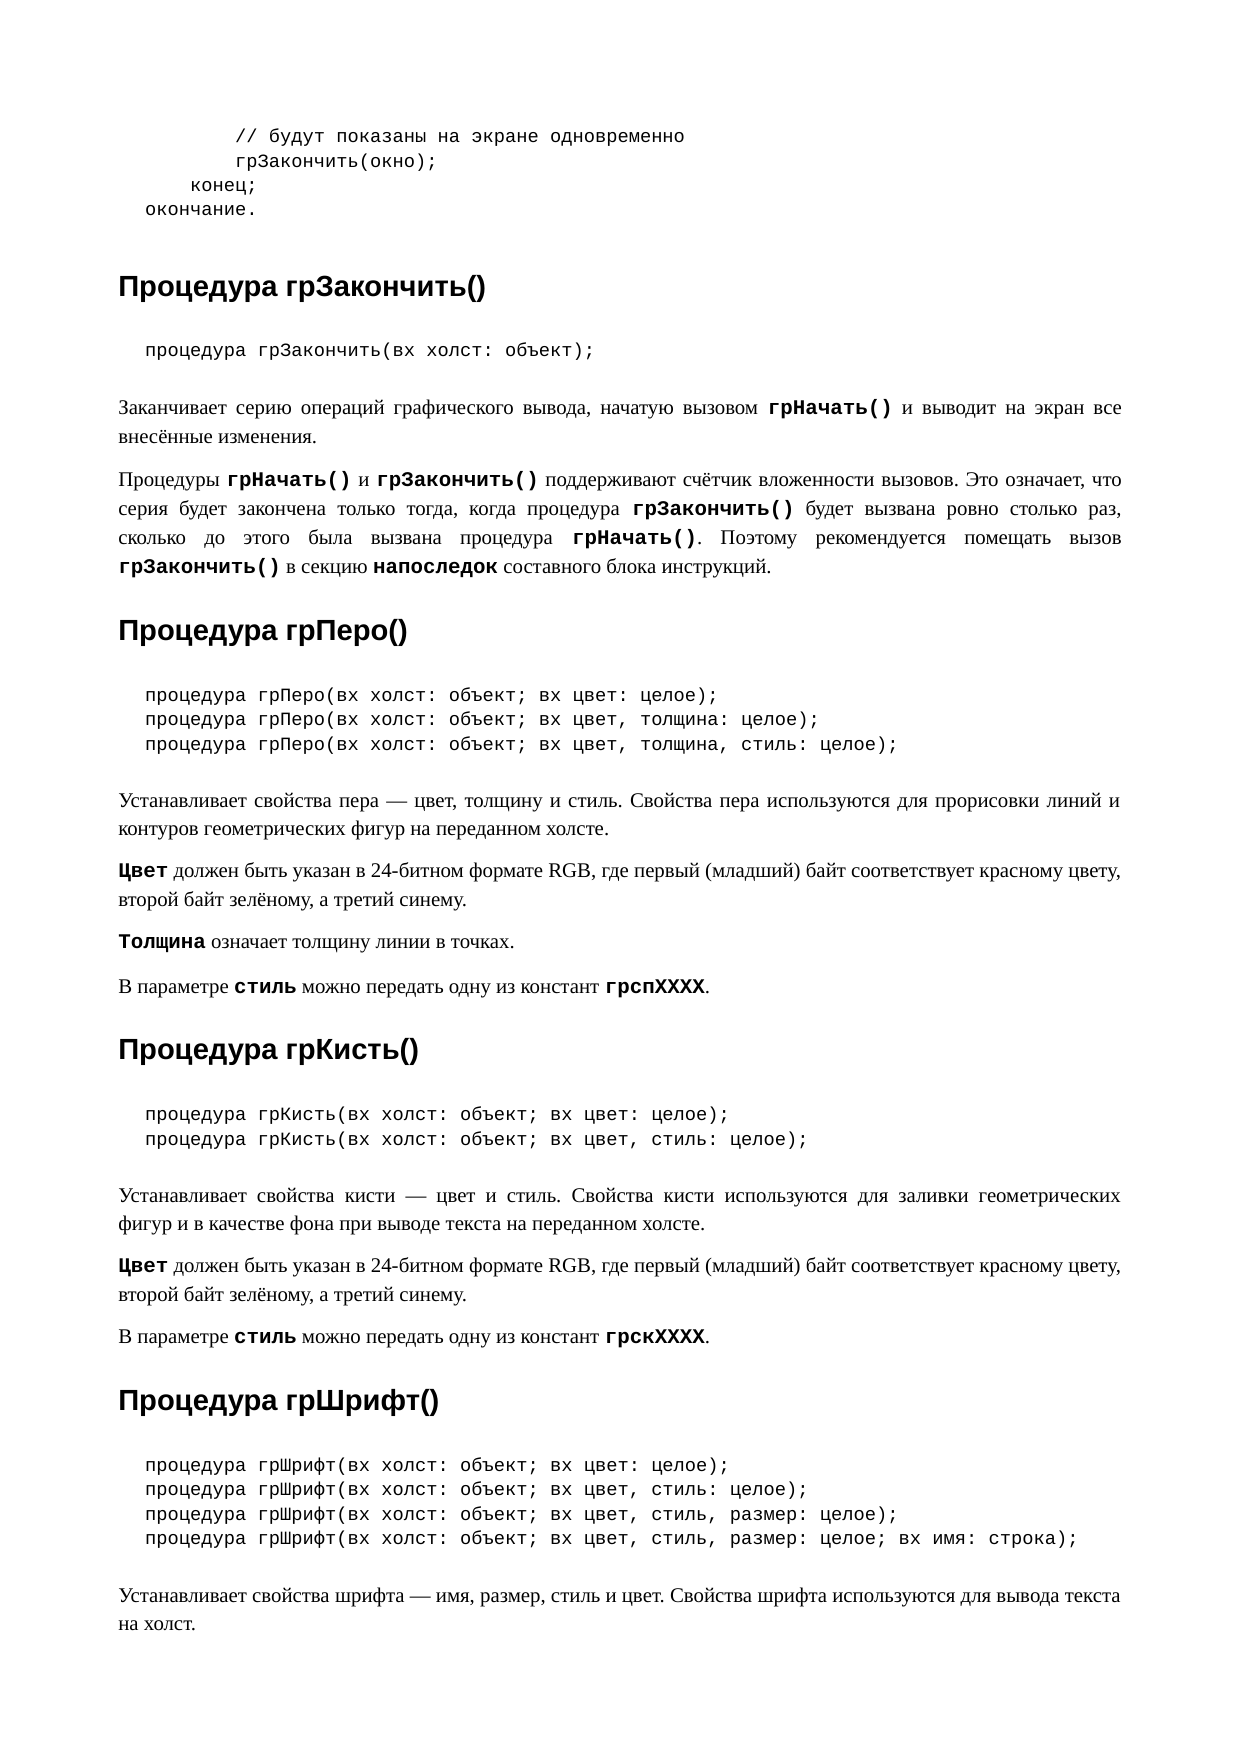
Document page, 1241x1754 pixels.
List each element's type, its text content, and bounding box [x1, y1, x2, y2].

text В параметре стиль можно передать одну из констант грспХХХХ. [118, 974, 1122, 999]
text Толщина означает толщину линии в точках. [118, 929, 1122, 955]
subtitle Процедура грКисть() [118, 1032, 1122, 1066]
text Устанавливает свойства шрифта — имя, размер, стиль и цвет. Свойства шрифта используются для вывода текста на холст. [118, 1583, 1122, 1634]
text процедура грШрифт(вх холст: объект; вх цвет, стиль, размер: целое); [136, 1496, 1104, 1520]
subtitle Процедура грПеро() [118, 613, 1122, 647]
text Устанавливает свойства пера — цвет, толщину и стиль. Свойства пера используются для прорисовки линий и контуров геометрических фигур на переданном холсте. [118, 788, 1122, 840]
text процедура грШрифт(вх холст: объект; вх цвет: целое); [136, 1447, 1104, 1471]
text Заканчивает серию операций графического вывода, начатую вызовом грНачать() и выводит на экран все внесённые изменения. [118, 395, 1122, 448]
text процедура грШрифт(вх холст: объект; вх цвет, стиль, размер: целое; вх имя: строка); [136, 1520, 1104, 1559]
text Устанавливает свойства кисти — цвет и стиль. Свойства кисти используются для заливки геометрических фигур и в качестве фона при выводе текста на переданном холсте. [118, 1183, 1122, 1235]
subtitle Процедура грШрифт() [118, 1383, 1122, 1417]
text Процедуры грНачать() и грЗакончить() поддерживают счётчик вложенности вызовов. Это означает, что серия будет закончена только тогда, когда процедура грЗакончить() будет вызвана ровно столько раз, сколько до этого была вызвана процедура грНачать(). Поэтому рекомендуется помещать вызов грЗакончить() в секцию напоследок составного блока инструкций. [118, 466, 1122, 580]
subtitle Процедура грЗакончить() [118, 268, 1122, 302]
text В параметре стиль можно передать одну из констант грскХХХХ. [118, 1324, 1122, 1350]
text процедура грШрифт(вх холст: объект; вх цвет, стиль: целое); [136, 1471, 1104, 1496]
text процедура грКисть(вх холст: объект; вх цвет: целое); процедура грКисть(вх холст: объект; вх цвет, стиль: целое); [136, 1096, 1104, 1159]
text процедура грЗакончить(вх холст: объект); [136, 332, 1104, 371]
text процедура грПеро(вх холст: объект; вх цвет: целое); процедура грПеро(вх холст: объект; вх цвет, толщина: целое); процедура грПеро(вх холст: объект; вх цвет, толщина, стиль: целое); [136, 677, 1104, 764]
text // будут показаны на экране одновременно грЗакончить(окно); конец; окончание. [136, 118, 1104, 230]
text Цвет должен быть указан в 24-битном формате RGB, где первый (младший) байт соответствует красному цвету, второй байт зелёному, а третий синему. [118, 1253, 1122, 1306]
text Цвет должен быть указан в 24-битном формате RGB, где первый (младший) байт соответствует красному цвету, второй байт зелёному, а третий синему. [118, 858, 1122, 911]
